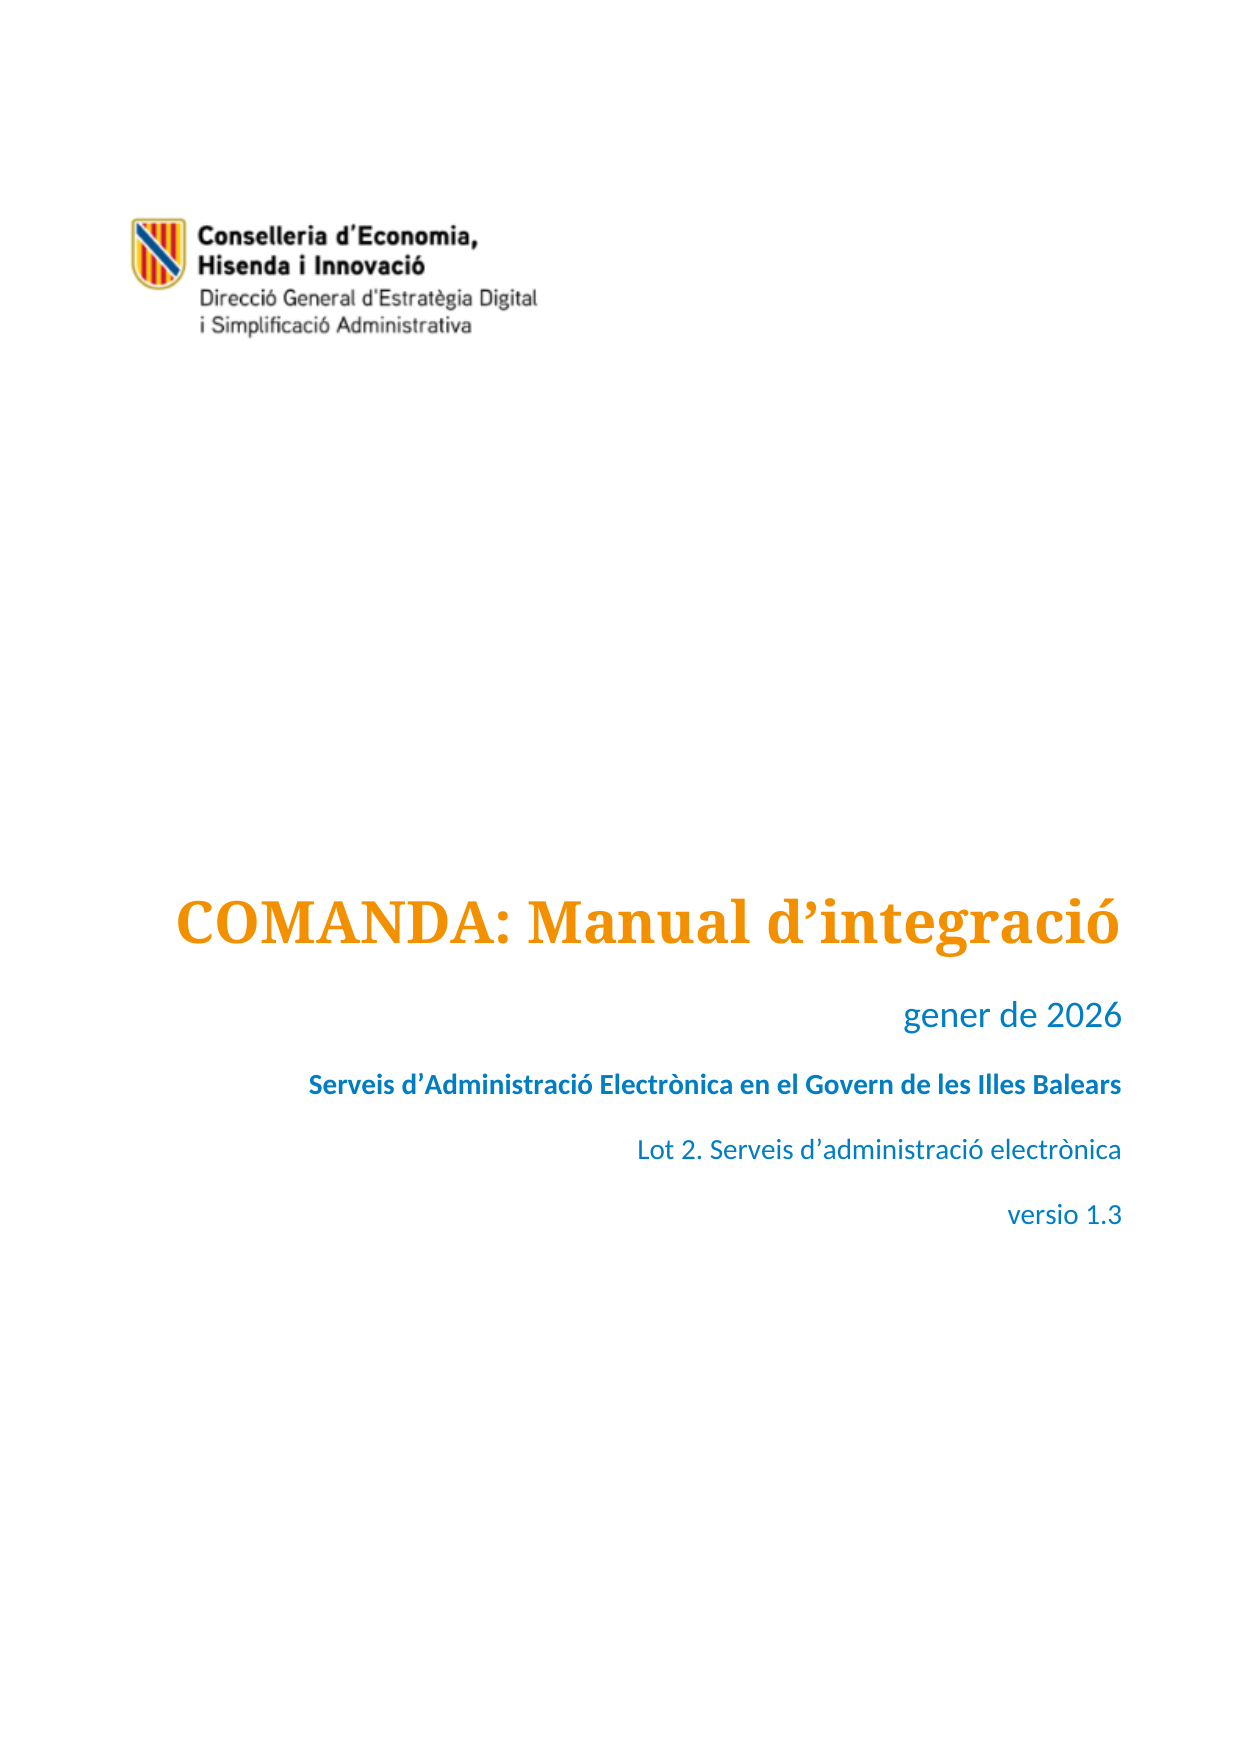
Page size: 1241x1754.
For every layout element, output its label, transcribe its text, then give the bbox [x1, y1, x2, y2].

text COMANDA: Manual d’integració [118, 882, 1122, 961]
text versio 1.3 [118, 1196, 1122, 1232]
picture [118, 202, 575, 364]
text gener de 2026 [118, 991, 1122, 1036]
text Serveis d’Administració Electrònica en el Govern de les Illes Balears [118, 1066, 1122, 1101]
text Lot 2. Serveis d’administració electrònica [118, 1131, 1122, 1167]
